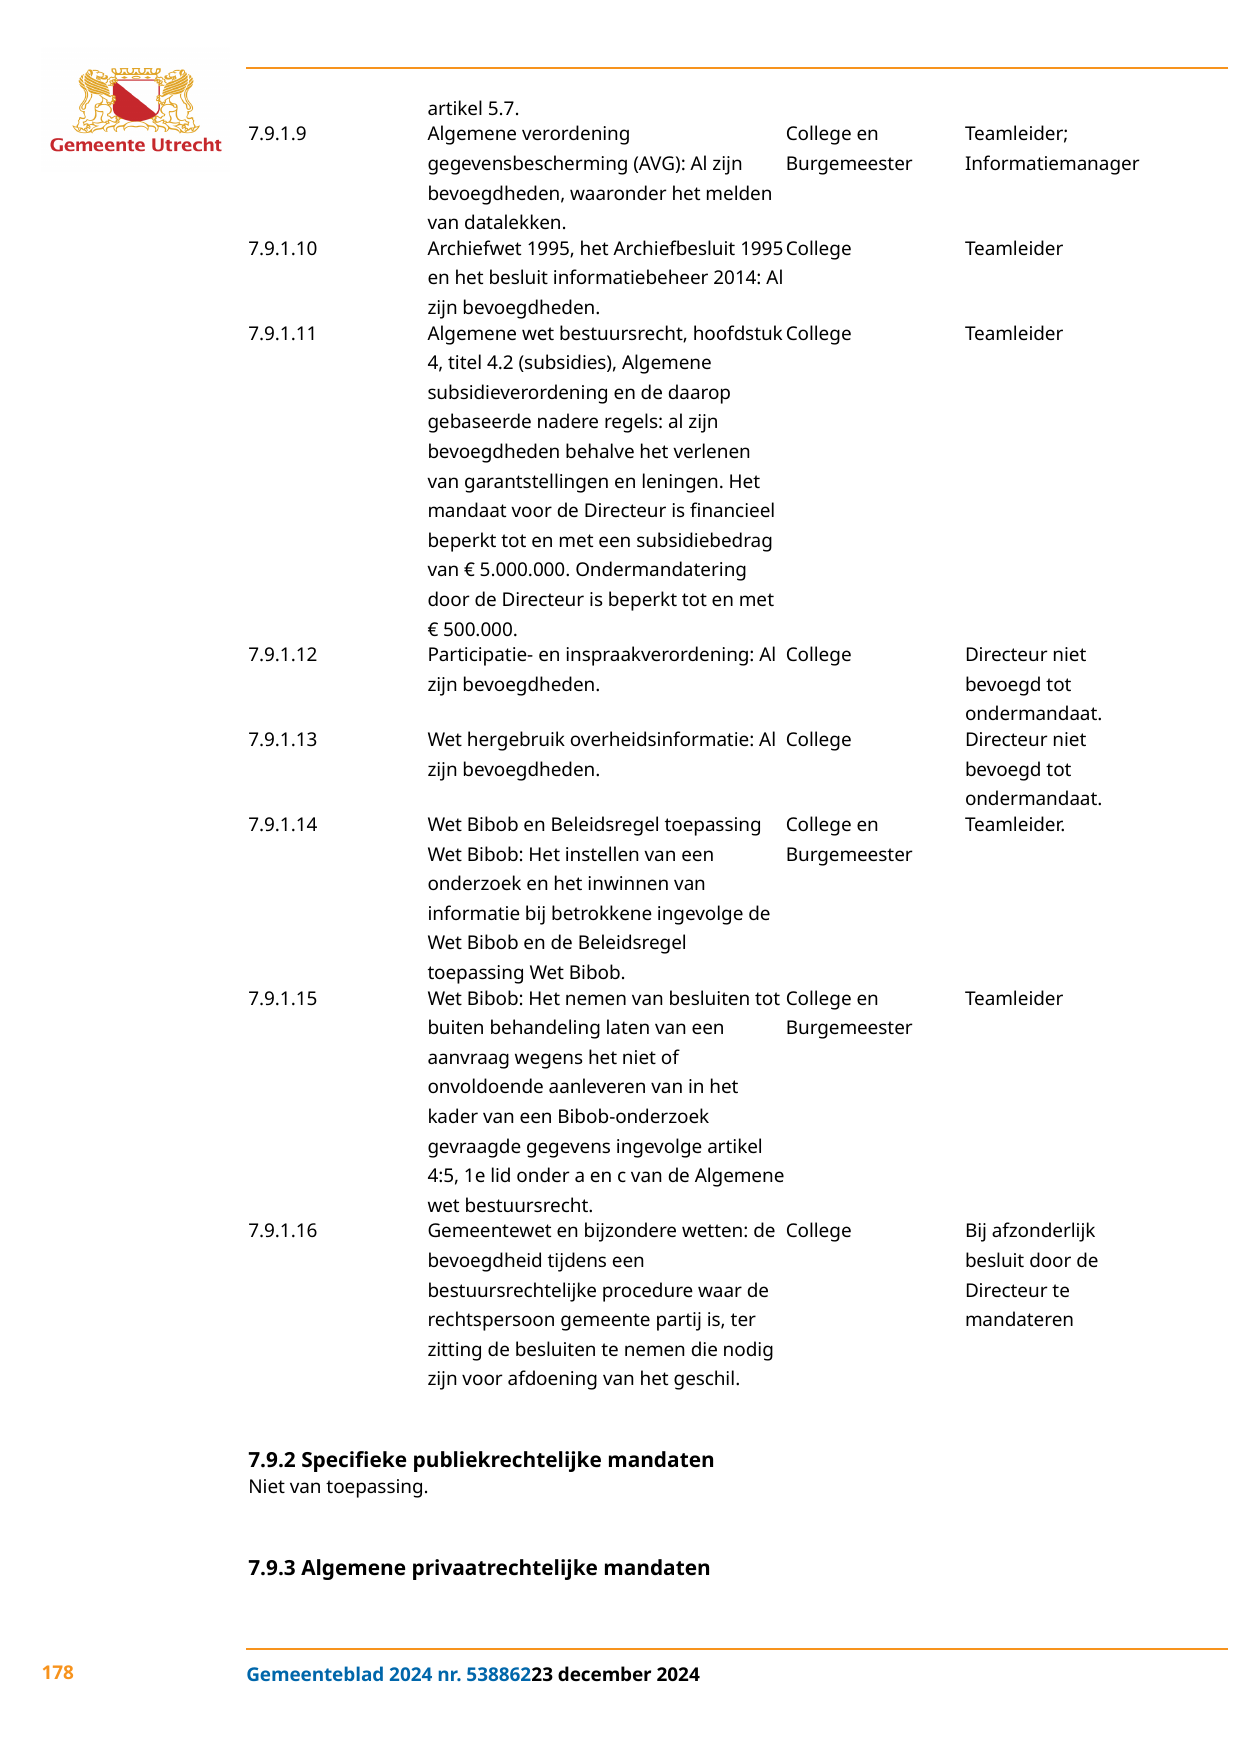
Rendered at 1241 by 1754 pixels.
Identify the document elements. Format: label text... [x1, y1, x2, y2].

table_cell College en Burgemeester [786, 811, 965, 985]
table_cell Wet Bibob: Het nemen van besluiten tot buiten behandeling laten van een aanvraag wegens het niet of onvoldoende aanleveren van in het kader van een Bibob-onderzoek gevraagde gegevens ingevolge artikel 4:5, 1e lid onder a en c van de Algemene wet bestuursrecht. [427, 985, 786, 1218]
text 7.9.3 Algemene privaatrechtelijke mandaten [248, 1553, 1152, 1582]
table_cell [786, 95, 965, 121]
table_cell Wet hergebruik overheidsinformatie: Al zijn bevoegdheden. [427, 726, 786, 811]
table_cell Directeur niet bevoegd tot ondermandaat. [965, 641, 1152, 726]
table_cell 7.9.1.12 [248, 641, 427, 726]
table_cell Bij afzonderlijk besluit door de Directeur te mandateren [965, 1218, 1152, 1391]
table_cell Participatie- en inspraakverordening: Al zijn bevoegdheden. [427, 641, 786, 726]
table_cell College [786, 235, 965, 320]
table_cell College [786, 726, 965, 811]
table_cell [965, 95, 1152, 121]
table_cell Wet Bibob en Beleidsregel toepassing Wet Bibob: Het instellen van een onderzoek en het inwinnen van informatie bij betrokkene ingevolge de Wet Bibob en de Beleidsregel toepassing Wet Bibob. [427, 811, 786, 985]
table_cell artikel 5.7. [427, 95, 786, 121]
table_cell College [786, 320, 965, 641]
table_cell Algemene verordening gegevensbescherming (AVG): Al zijn bevoegdheden, waaronder het melden van datalekken. [427, 121, 786, 235]
table_cell Teamleider [965, 985, 1152, 1218]
table_cell 7.9.1.15 [248, 985, 427, 1218]
table_cell 7.9.1.10 [248, 235, 427, 320]
table_cell College [786, 641, 965, 726]
table_cell Archiefwet 1995, het Archiefbesluit 1995 en het besluit informatiebeheer 2014: Al zijn bevoegdheden. [427, 235, 786, 320]
table_cell Teamleider; Informatiemanager [965, 121, 1152, 235]
table_cell Teamleider [965, 320, 1152, 641]
table_cell Directeur niet bevoegd tot ondermandaat. [965, 726, 1152, 811]
table_cell Gemeentewet en bijzondere wetten: de bevoegdheid tijdens een bestuursrechtelijke procedure waar de rechtspersoon gemeente partij is, ter zitting de besluiten te nemen die nodig zijn voor afdoening van het geschil. [427, 1218, 786, 1391]
table_cell Algemene wet bestuursrecht, hoofdstuk 4, titel 4.2 (subsidies), Algemene subsidieverordening en de daarop gebaseerde nadere regels: al zijn bevoegdheden behalve het verlenen van garantstellingen en leningen. Het mandaat voor de Directeur is financieel beperkt tot en met een subsidiebedrag van € 5.000.000. Ondermandatering door de Directeur is beperkt tot en met € 500.000. [427, 320, 786, 641]
table_cell College en Burgemeester [786, 121, 965, 235]
table_cell Teamleider. [965, 811, 1152, 985]
text Niet van toepassing. [248, 1473, 1152, 1499]
picture [41, 47, 231, 172]
table_cell 7.9.1.16 [248, 1218, 427, 1391]
table_cell College en Burgemeester [786, 985, 965, 1218]
table_cell Teamleider [965, 235, 1152, 320]
table_cell 7.9.1.11 [248, 320, 427, 641]
table_cell 7.9.1.14 [248, 811, 427, 985]
table_cell [248, 95, 427, 121]
table_cell 7.9.1.13 [248, 726, 427, 811]
text 7.9.2 Specifieke publiekrechtelijke mandaten [248, 1445, 1152, 1473]
table_cell 7.9.1.9 [248, 121, 427, 235]
table_cell College [786, 1218, 965, 1391]
